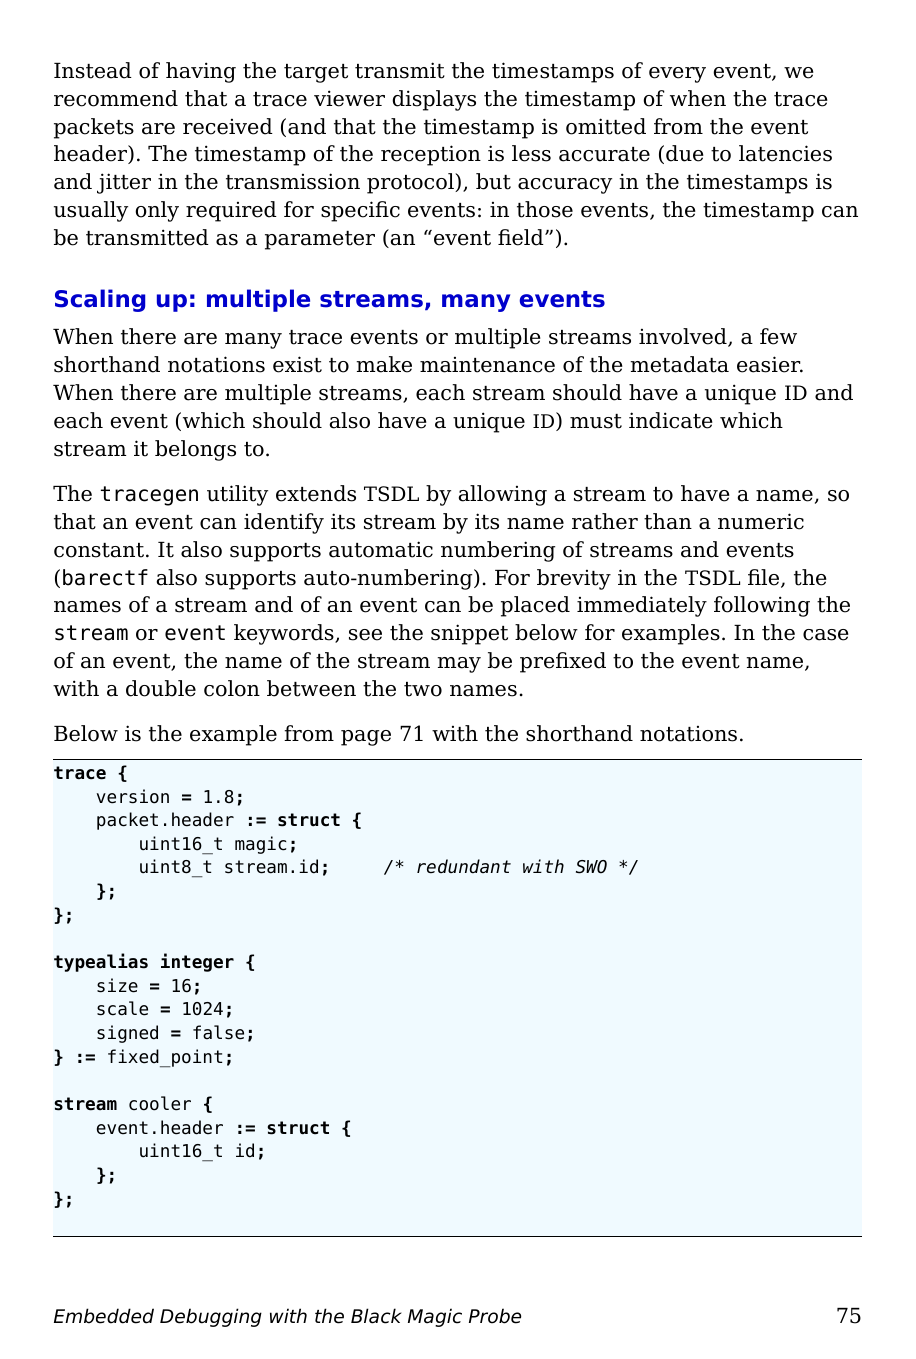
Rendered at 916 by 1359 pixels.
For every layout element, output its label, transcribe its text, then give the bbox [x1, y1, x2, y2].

text trace { [53, 760, 862, 783]
text The tracegen utility extends TSDL by allowing a stream to have a name, so that an event can identify its stream by its name rather than a numeric constant. It also supports automatic numbering of streams and events (barectf also supports auto-numbering). For brevity in the TSDL file, the names of a stream and of an event can be placed immediately following the stream or event keywords, see the snippet below for examples. In the case of an event, the name of the stream may be prefixed to the event name, with a double colon between the two names. [53, 482, 862, 701]
text } := fixed_point; [53, 1043, 862, 1066]
text }; [53, 1161, 862, 1184]
text When there are many trace events or multiple streams involved, a few shorthand notations exist to make maintenance of the metadata easier. When there are multiple streams, each stream should have a unique ID and each event (which should also have a unique ID) must indicate which stream it belongs to. [53, 325, 862, 461]
text }; [53, 1184, 862, 1208]
text uint8_t stream.id; /* redundant with SWO */ [53, 853, 862, 877]
text signed = false; [53, 1019, 862, 1043]
text uint16_t id; [53, 1137, 862, 1161]
text packet.header := struct { [53, 806, 862, 830]
text version = 1.8; [53, 783, 862, 806]
text Below is the example from page 71 with the shorthand notations. [53, 722, 862, 747]
text typealias integer { [53, 948, 862, 972]
text event.header := struct { [53, 1114, 862, 1137]
text size = 16; [53, 972, 862, 995]
subtitle Scaling up: multiple streams, many events [53, 286, 862, 313]
text Instead of having the target transmit the time­stamps of every event, we recommend that a trace viewer displays the timestamp of when the trace packets are received (and that the timestamp is omitted from the event header). The time­stamp of the reception is less accurate (due to latencies and jitter in the transmission protocol), but accuracy in the timestamps is usually only required for specific events: in those events, the timestamp can be transmitted as a parameter (an “event field”). [53, 59, 862, 250]
text }; [53, 877, 862, 901]
text uint16_t magic; [53, 830, 862, 853]
text }; [53, 901, 862, 924]
text scale = 1024; [53, 995, 862, 1019]
text stream cooler { [53, 1090, 862, 1114]
